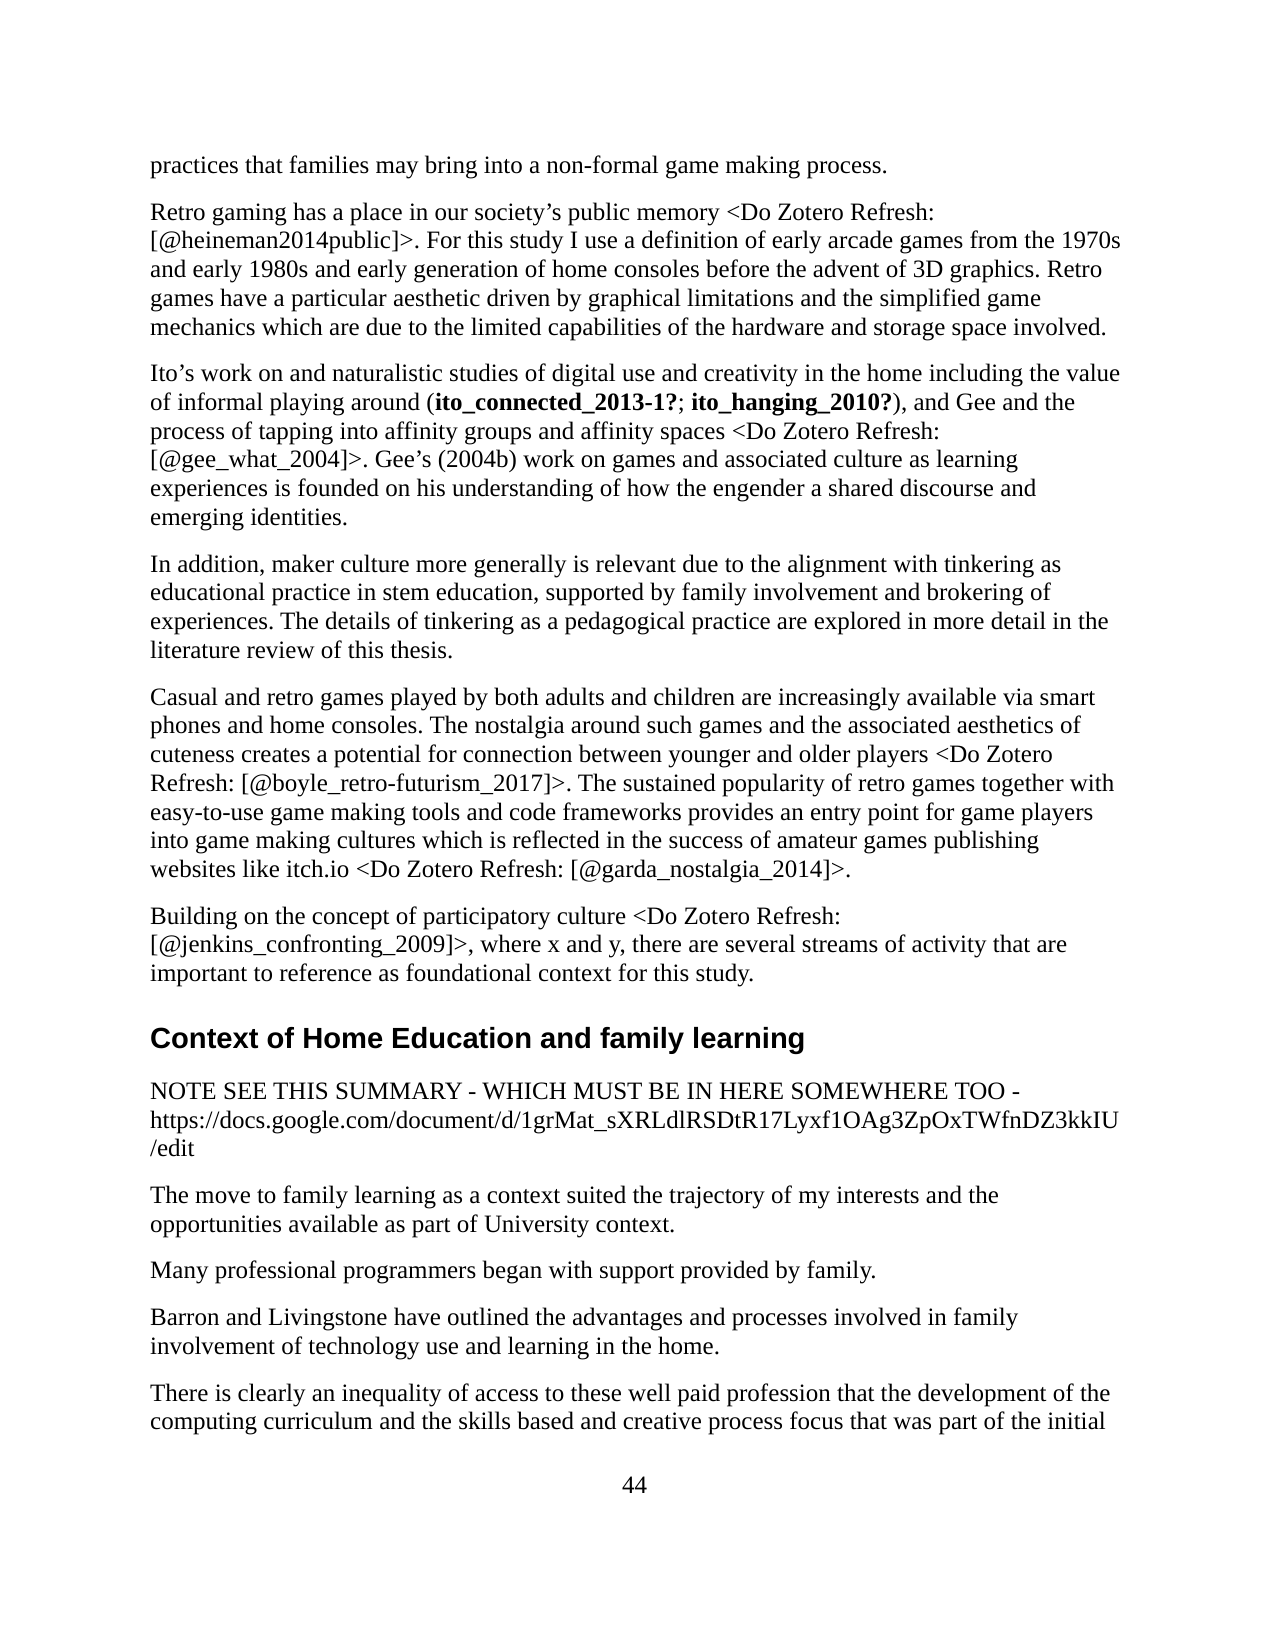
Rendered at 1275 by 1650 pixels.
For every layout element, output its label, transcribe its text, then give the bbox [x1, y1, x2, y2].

text Barron and Livingstone have outlined the advantages and processes involved in family involvement of technology use and learning in the home. [150, 1302, 1125, 1360]
text There is clearly an inequality of access to these well paid profession that the development of the computing curriculum and the skills based and creative process focus that was part of the initial [150, 1378, 1125, 1435]
text Many professional programmers began with support provided by family. [150, 1256, 1125, 1284]
text The move to family learning as a context suited the trajectory of my interests and the opportunities available as part of University context. [150, 1180, 1125, 1238]
text In addition, maker culture more generally is relevant due to the alignment with tinkering as educational practice in stem education, supported by family involvement and brokering of experiences. The details of tinkering as a pedagogical practice are explored in more detail in the literature review of this thesis. [150, 549, 1125, 664]
text Casual and retro games played by both adults and children are increasingly available via smart phones and home consoles. The nostalgia around such games and the associated aesthetics of cuteness creates a potential for connection between younger and older players <Do Zotero Refresh: [@boyle_retro-futurism_2017]>. The sustained popularity of retro games together with easy-to-use game making tools and code frameworks provides an entry point for game players into game making cultures which is reflected in the success of amateur games publishing websites like itch.io <Do Zotero Refresh: [@garda_nostalgia_2014]>. [150, 682, 1125, 883]
text NOTE SEE THIS SUMMARY - WHICH MUST BE IN HERE SOMEWHERE TOO - https://docs.google.com/document/d/1grMat_sXRLdlRSDtR17Lyxf1OAg3ZpOxTWfnDZ3kkIU/edit [150, 1076, 1125, 1162]
text Retro gaming has a place in our society’s public memory <Do Zotero Refresh: [@heineman2014public]>. For this study I use a definition of early arcade games from the 1970s and early 1980s and early generation of home consoles before the advent of 3D graphics. Retro games have a particular aesthetic driven by graphical limitations and the simplified game mechanics which are due to the limited capabilities of the hardware and storage space involved. [150, 197, 1125, 340]
text practices that families may bring into a non-formal game making process. [150, 150, 1125, 179]
text Ito’s work on and naturalistic studies of digital use and creativity in the home including the value of informal playing around (ito_connected_2013-1?; ito_hanging_2010?), and Gee and the process of tapping into affinity groups and affinity spaces <Do Zotero Refresh: [@gee_what_2004]>. Gee’s (2004b) work on games and associated culture as learning experiences is founded on his understanding of how the engender a shared discourse and emerging identities. [150, 358, 1125, 531]
text Building on the concept of participatory culture <Do Zotero Refresh: [@jenkins_confronting_2009]>, where x and y, there are several streams of activity that are important to reference as foundational context for this study. [150, 901, 1125, 987]
subtitle Context of Home Education and family learning [150, 1021, 1125, 1054]
